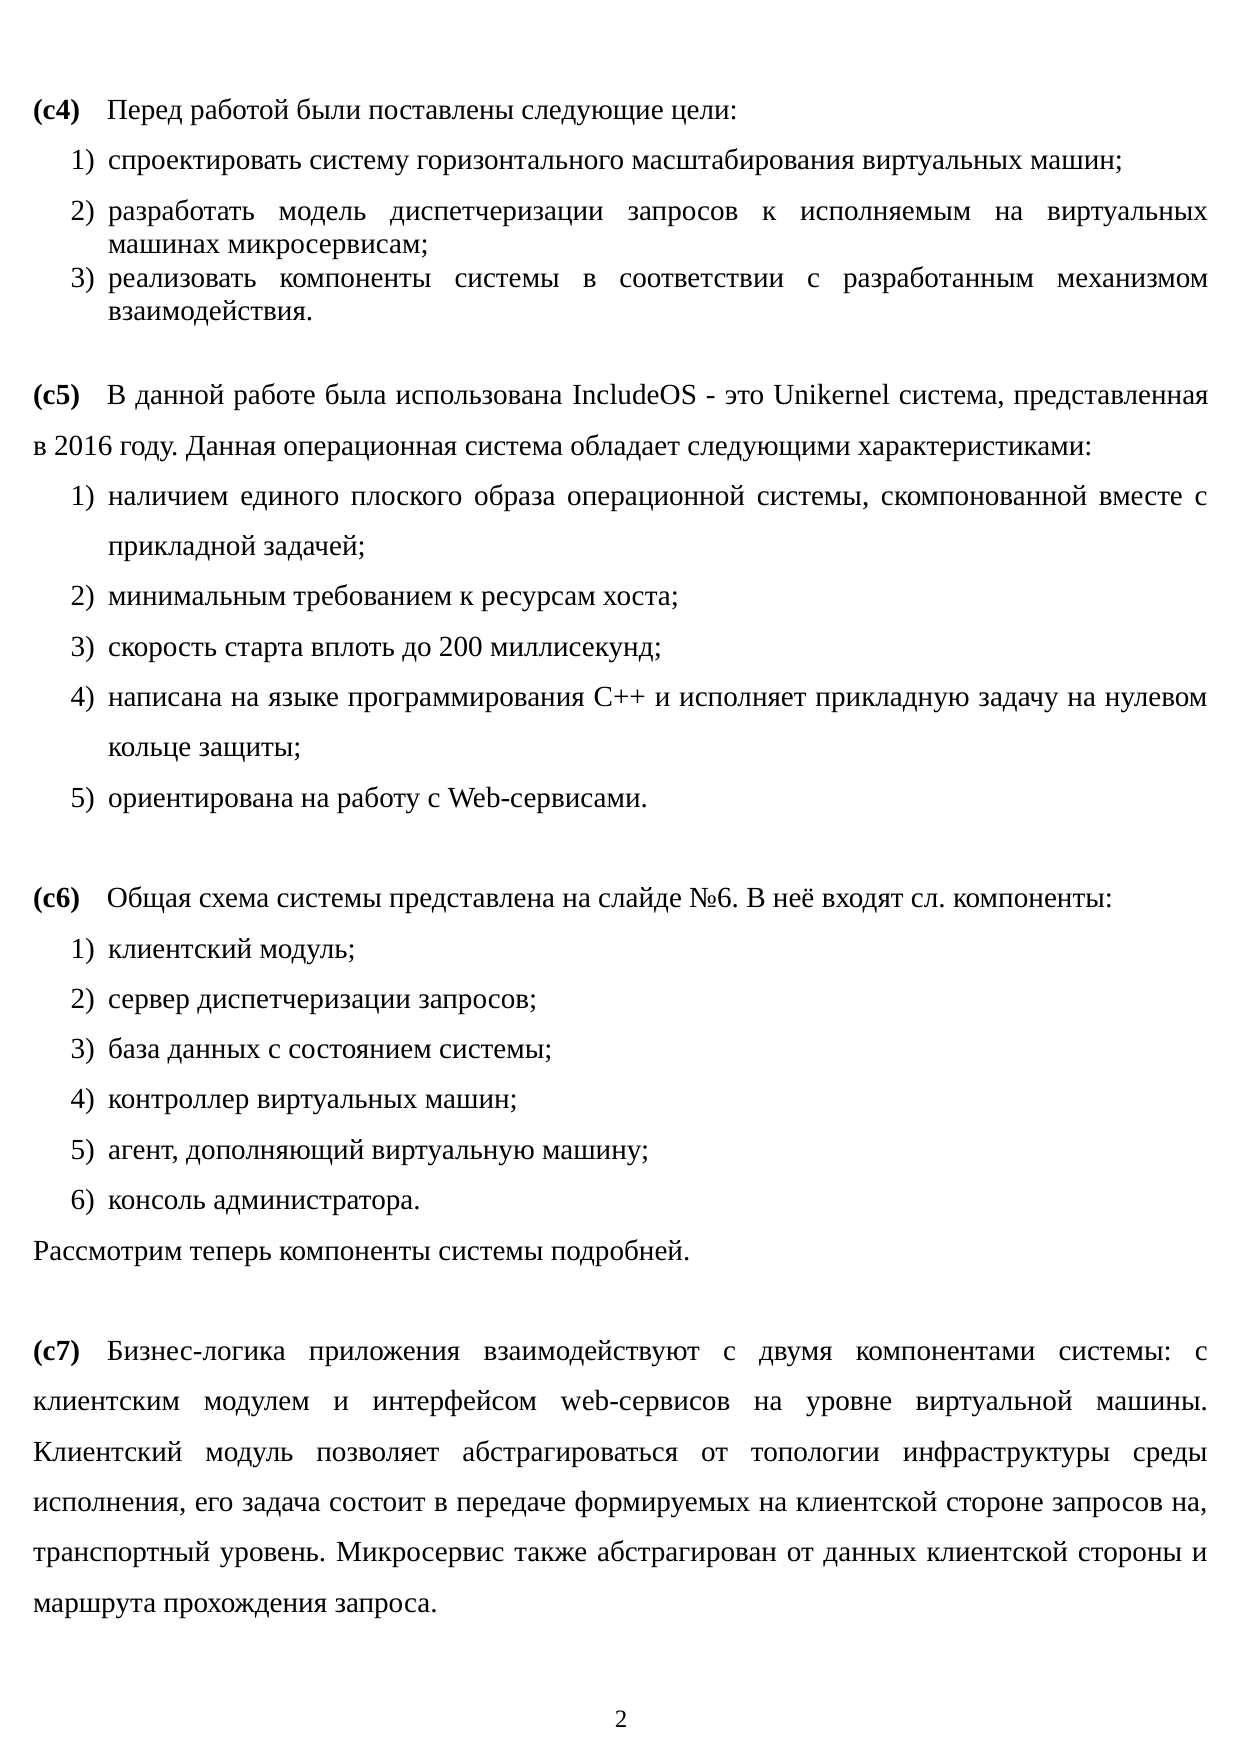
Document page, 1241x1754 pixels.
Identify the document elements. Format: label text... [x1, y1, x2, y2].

text Рассмотрим теперь компоненты системы подробней. [33, 1233, 1209, 1266]
list минимальным требованием к ресурсам хоста; [70, 578, 1209, 612]
text (с6) Общая схема системы представлена на слайде №6. В неё входят сл. компоненты: [33, 880, 1209, 914]
list клиентский модуль; [70, 931, 1209, 964]
list скорость старта вплоть до 200 миллисекунд; [70, 629, 1209, 662]
text (с4) Перед работой были поставлены следующие цели: [33, 92, 1209, 126]
list наличием единого плоского образа операционной системы, скомпонованной вместе с прикладной задачей; [70, 478, 1209, 562]
list разработать модель диспетчеризации запросов к исполняемым на виртуальных машинах микросервисам; [70, 193, 1209, 260]
list сервер диспетчеризации запросов; [70, 981, 1209, 1014]
list контроллер виртуальных машин; [70, 1082, 1209, 1115]
list написана на языке программирования С++ и исполняет прикладную задачу на нулевом кольце защиты; [70, 679, 1209, 763]
list консоль администратора. [70, 1182, 1209, 1216]
list реализовать компоненты системы в соответствии с разработанным механизмом взаимодействия. [70, 260, 1209, 327]
list спроектировать систему горизонтального масштабирования виртуальных машин; [70, 142, 1209, 176]
text (с7) Бизнес-логика приложения взаимодействуют с двумя компонентами системы: с клиентским модулем и интерфейсом web-сервисов на уровне виртуальной машины. Клиентский модуль позволяет абстрагироваться от топологии инфраструктуры среды исполнения, его задача состоит в передаче формируемых на клиентской стороне запросов на, транспортный уровень. Микросервис также абстрагирован от данных клиентской стороны и маршрута прохождения запроса. [33, 1333, 1209, 1618]
list база данных с состоянием системы; [70, 1031, 1209, 1065]
text (с5) В данной работе была использована IncludeOS - это Unikernel система, представленная в 2016 году. Данная операционная система обладает следующими характеристиками: [33, 377, 1209, 461]
list агент, дополняющий виртуальную машину; [70, 1132, 1209, 1166]
list ориентирована на работу с Web-сервисами. [70, 780, 1209, 813]
